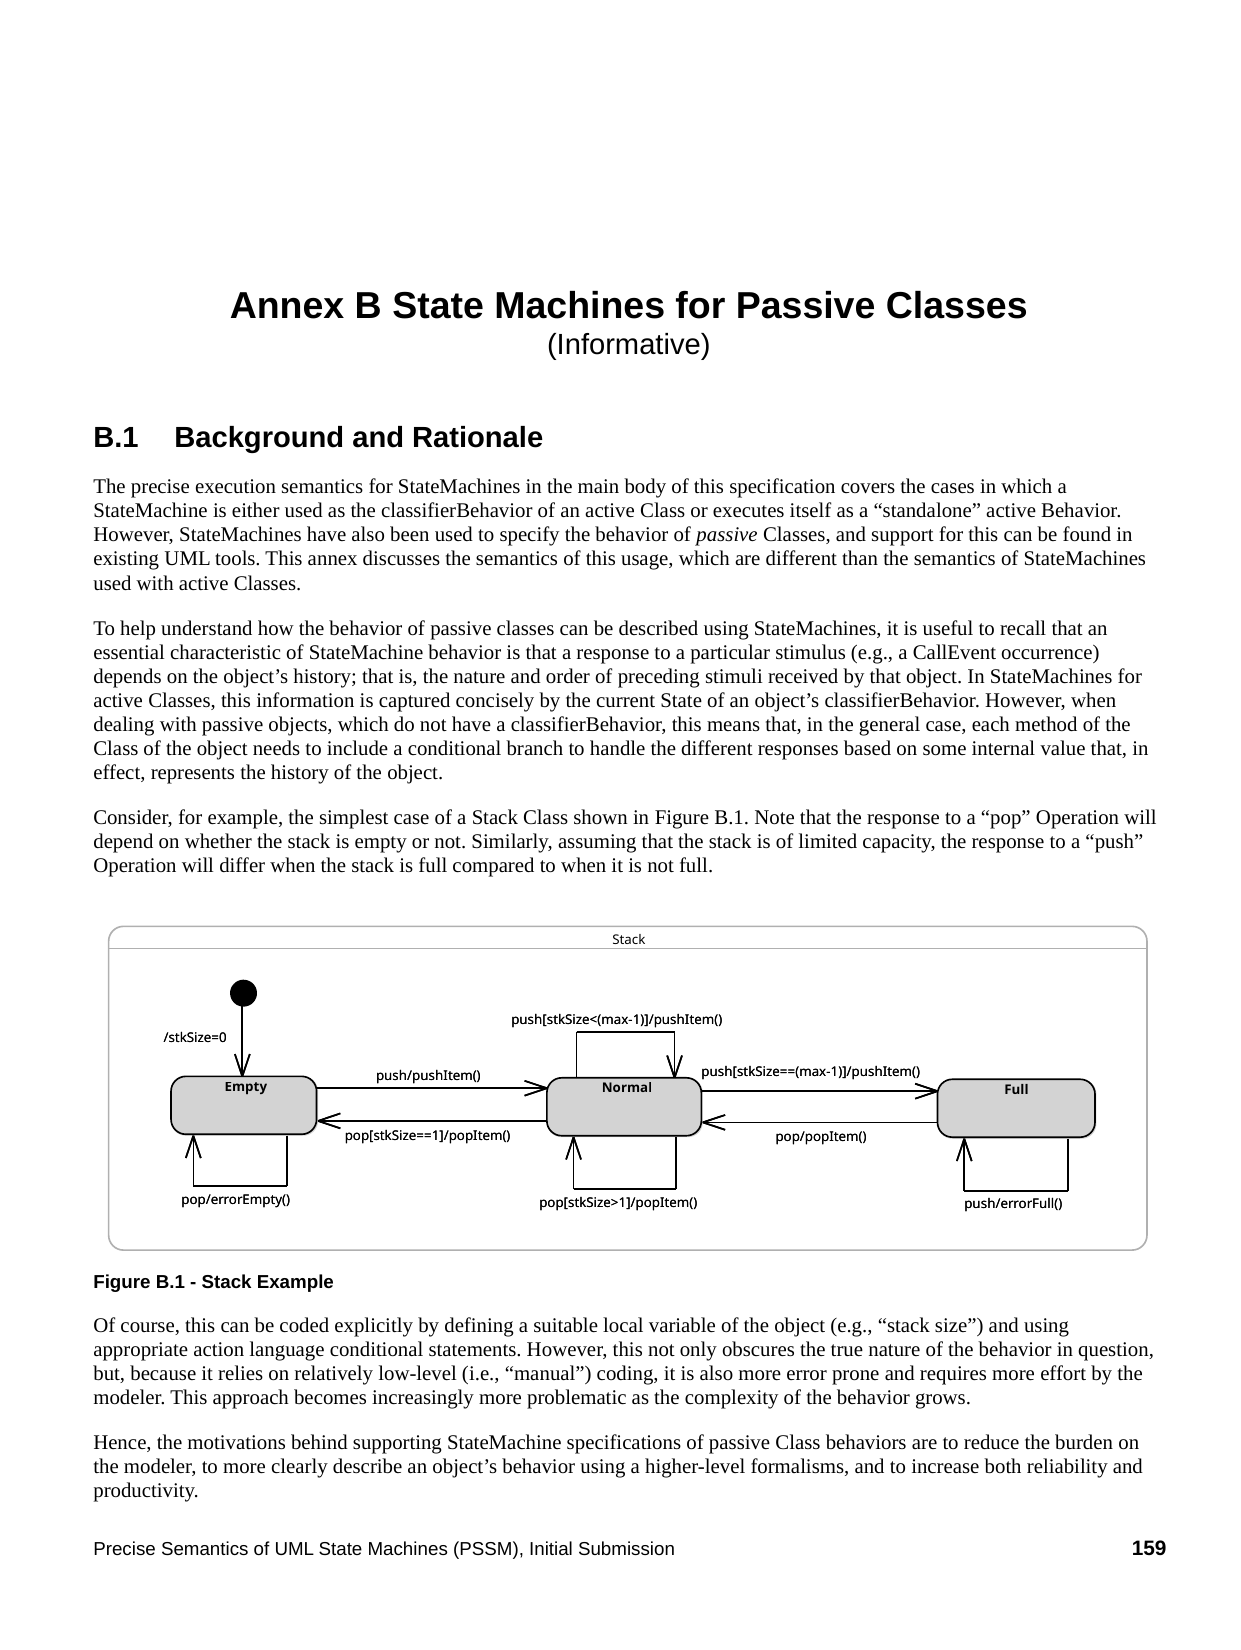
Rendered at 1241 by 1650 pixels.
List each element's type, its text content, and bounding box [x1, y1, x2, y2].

subtitle State Machines for Passive Classes [93, 283, 1164, 327]
subtitle Background and Rationale [93, 418, 1164, 453]
text (Informative) [93, 327, 1164, 360]
text Hence, the motivations behind supporting StateMachine specifications of passive Class behaviors are to reduce the burden on the modeler, to more clearly describe an object’s behavior using a higher-level formalisms, and to increase both reliability and productivity. [93, 1430, 1164, 1502]
text The precise execution semantics for StateMachines in the main body of this specification covers the cases in which a StateMachine is either used as the classifierBehavior of an active Class or executes itself as a “standalone” active Behavior. However, StateMachines have also been used to specify the behavior of passive Classes, and support for this can be found in existing UML tools. This annex discusses the semantics of this usage, which are different than the semantics of StateMachines used with active Classes. [93, 474, 1164, 594]
text Of course, this can be coded explicitly by defining a suitable local variable of the object (e.g., “stack size”) and using appropriate action language conditional statements. However, this not only obscures the true nature of the behavior in question, but, because it relies on relatively low-level (i.e., “manual”) coding, it is also more error prone and requires more effort by the modeler. This approach becomes increasingly more problematic as the complexity of the behavior grows. [93, 1292, 1164, 1409]
text To help understand how the behavior of passive classes can be described using StateMachines, it is useful to recall that an essential characteristic of StateMachine behavior is that a response to a particular stimulus (e.g., a CallEvent occurrence) depends on the object’s history; that is, the nature and order of preceding stimuli received by that object. In StateMachines for active Classes, this information is captured concisely by the current State of an object’s classifierBehavior. However, when dealing with passive objects, which do not have a classifierBehavior, this means that, in the general case, each method of the Class of the object needs to include a conditional branch to handle the different responses based on some internal value that, in effect, represents the history of the object. [93, 616, 1164, 784]
text Consider, for example, the simplest case of a Stack Class shown in Figure B.1. Note that the response to a “pop” Operation will depend on whether the stack is empty or not. Similarly, assuming that the stack is of limited capacity, the response to a “push” Operation will differ when the stack is full compared to when it is not full. [93, 805, 1164, 877]
text Figure B.1 - Stack Example [93, 911, 1164, 1292]
text [93, 898, 1164, 911]
